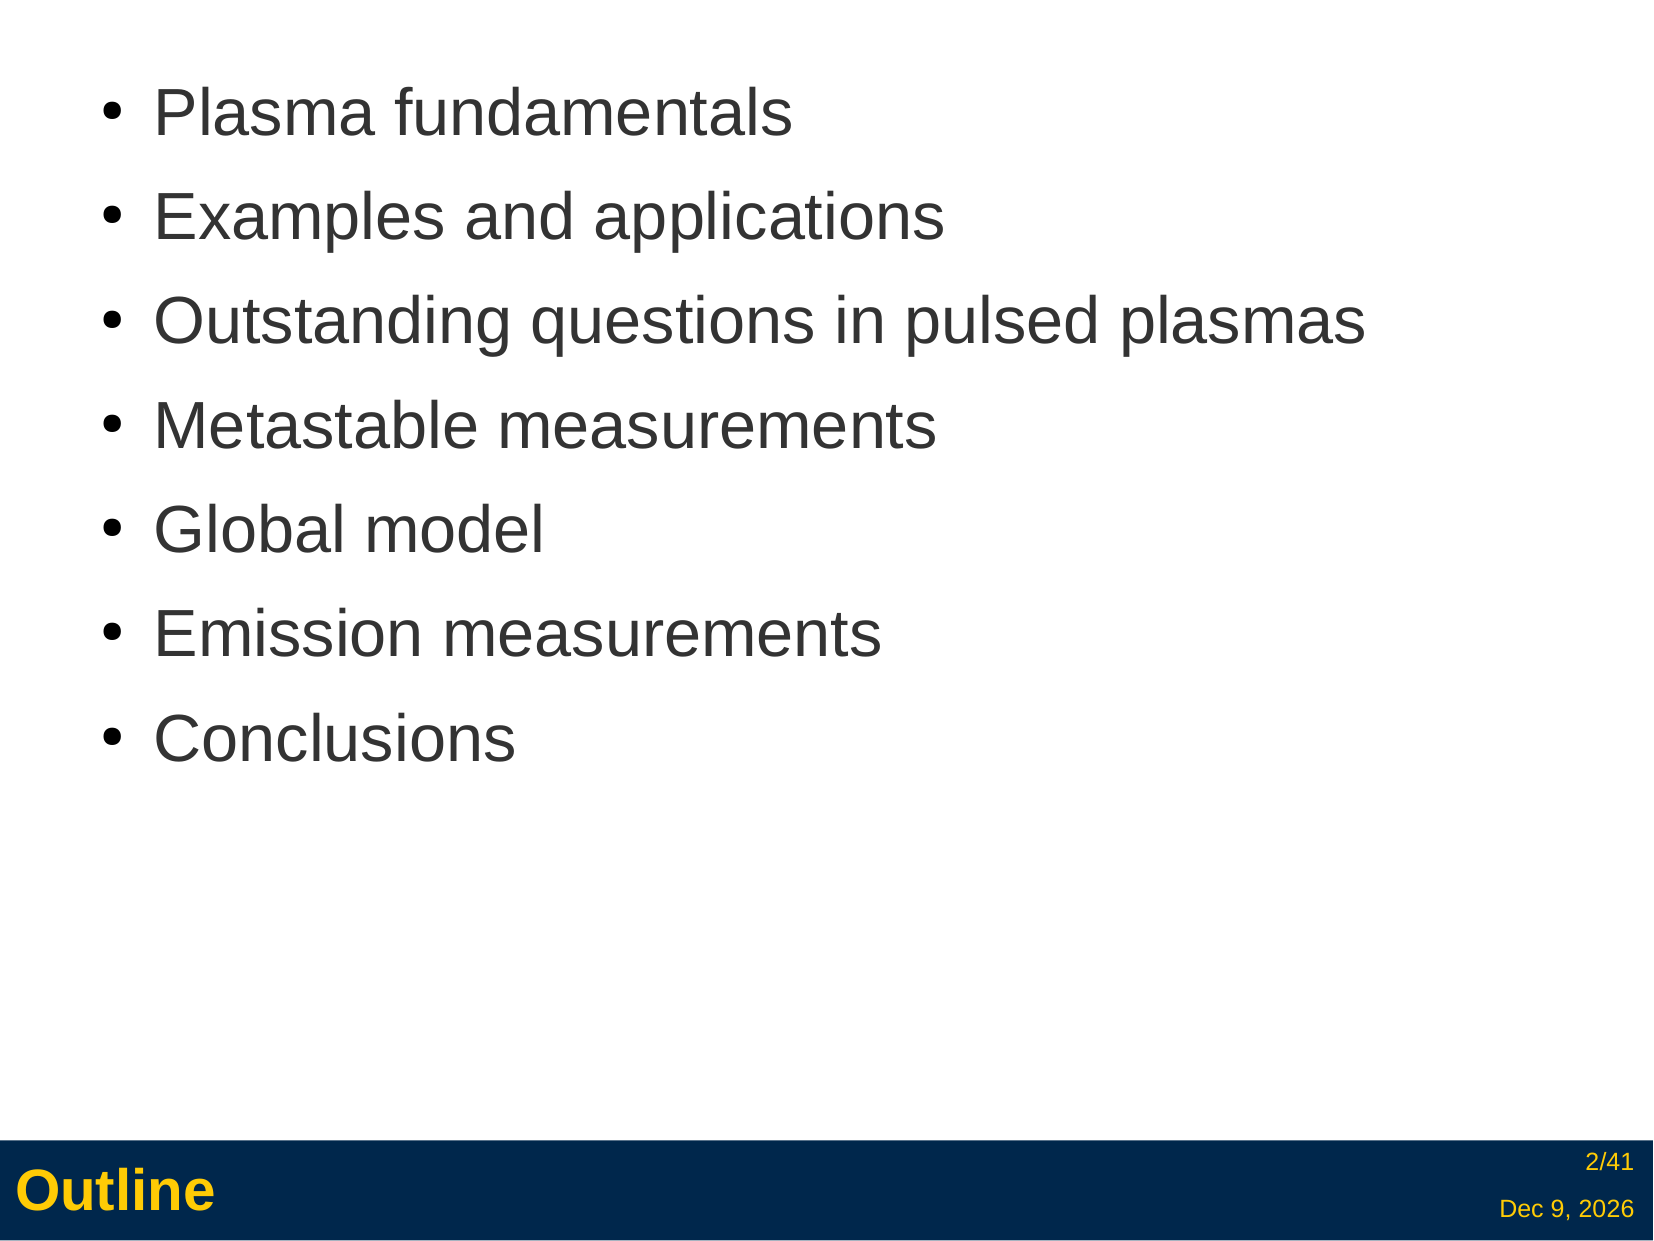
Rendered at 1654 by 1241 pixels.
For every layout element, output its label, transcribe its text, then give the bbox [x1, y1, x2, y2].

title Outline [14, 1140, 1380, 1241]
list Plasma fundamentals Examples and applications Outstanding questions in pulsed plasmas Metastable measurements Global model Emission measurements Conclusions [82, 75, 1571, 1021]
